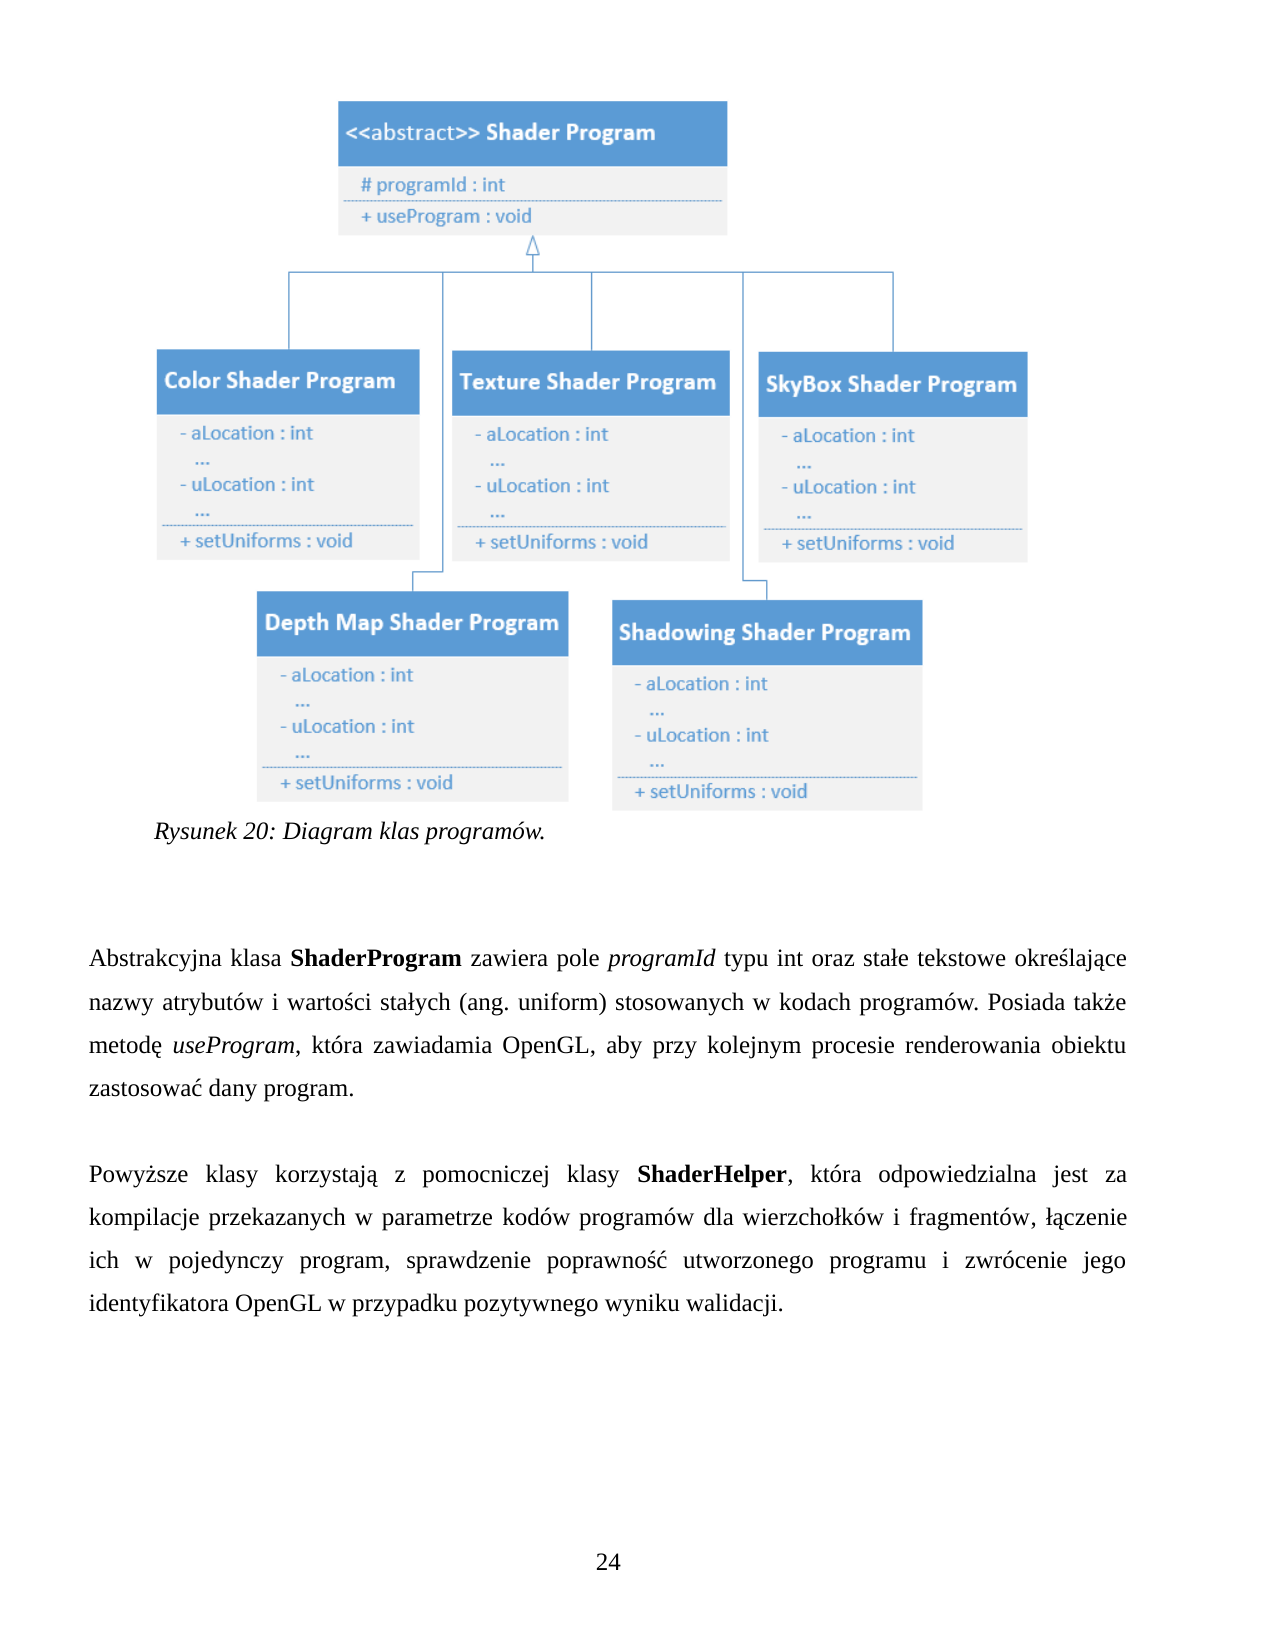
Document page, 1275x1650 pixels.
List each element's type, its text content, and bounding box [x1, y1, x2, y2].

text Rysunek 20: Diagram klas programów. [154, 817, 1062, 845]
text Powyższe klasy korzystają z pomocniczej klasy ShaderHelper, która odpowiedzialna jest za kompilacje przekazanych w parametrze kodów programów dla wierzchołków i fragmentów, łączenie ich w pojedynczy program, sprawdzenie poprawność utworzonego programu i zwrócenie jego identyfikatora OpenGL w przypadku pozytywnego wyniku walidacji. [88, 1159, 1127, 1317]
text Abstrakcyjna klasa ShaderProgram zawiera pole programId typu int oraz stałe tekstowe określające nazwy atrybutów i wartości stałych (ang. uniform) stosowanych w kodach programów. Posiada także metodę useProgram, która zawiadamia OpenGL, aby przy kolejnym procesie renderowania obiektu zastosować dany program. [88, 943, 1127, 1102]
picture [152, 96, 1064, 817]
